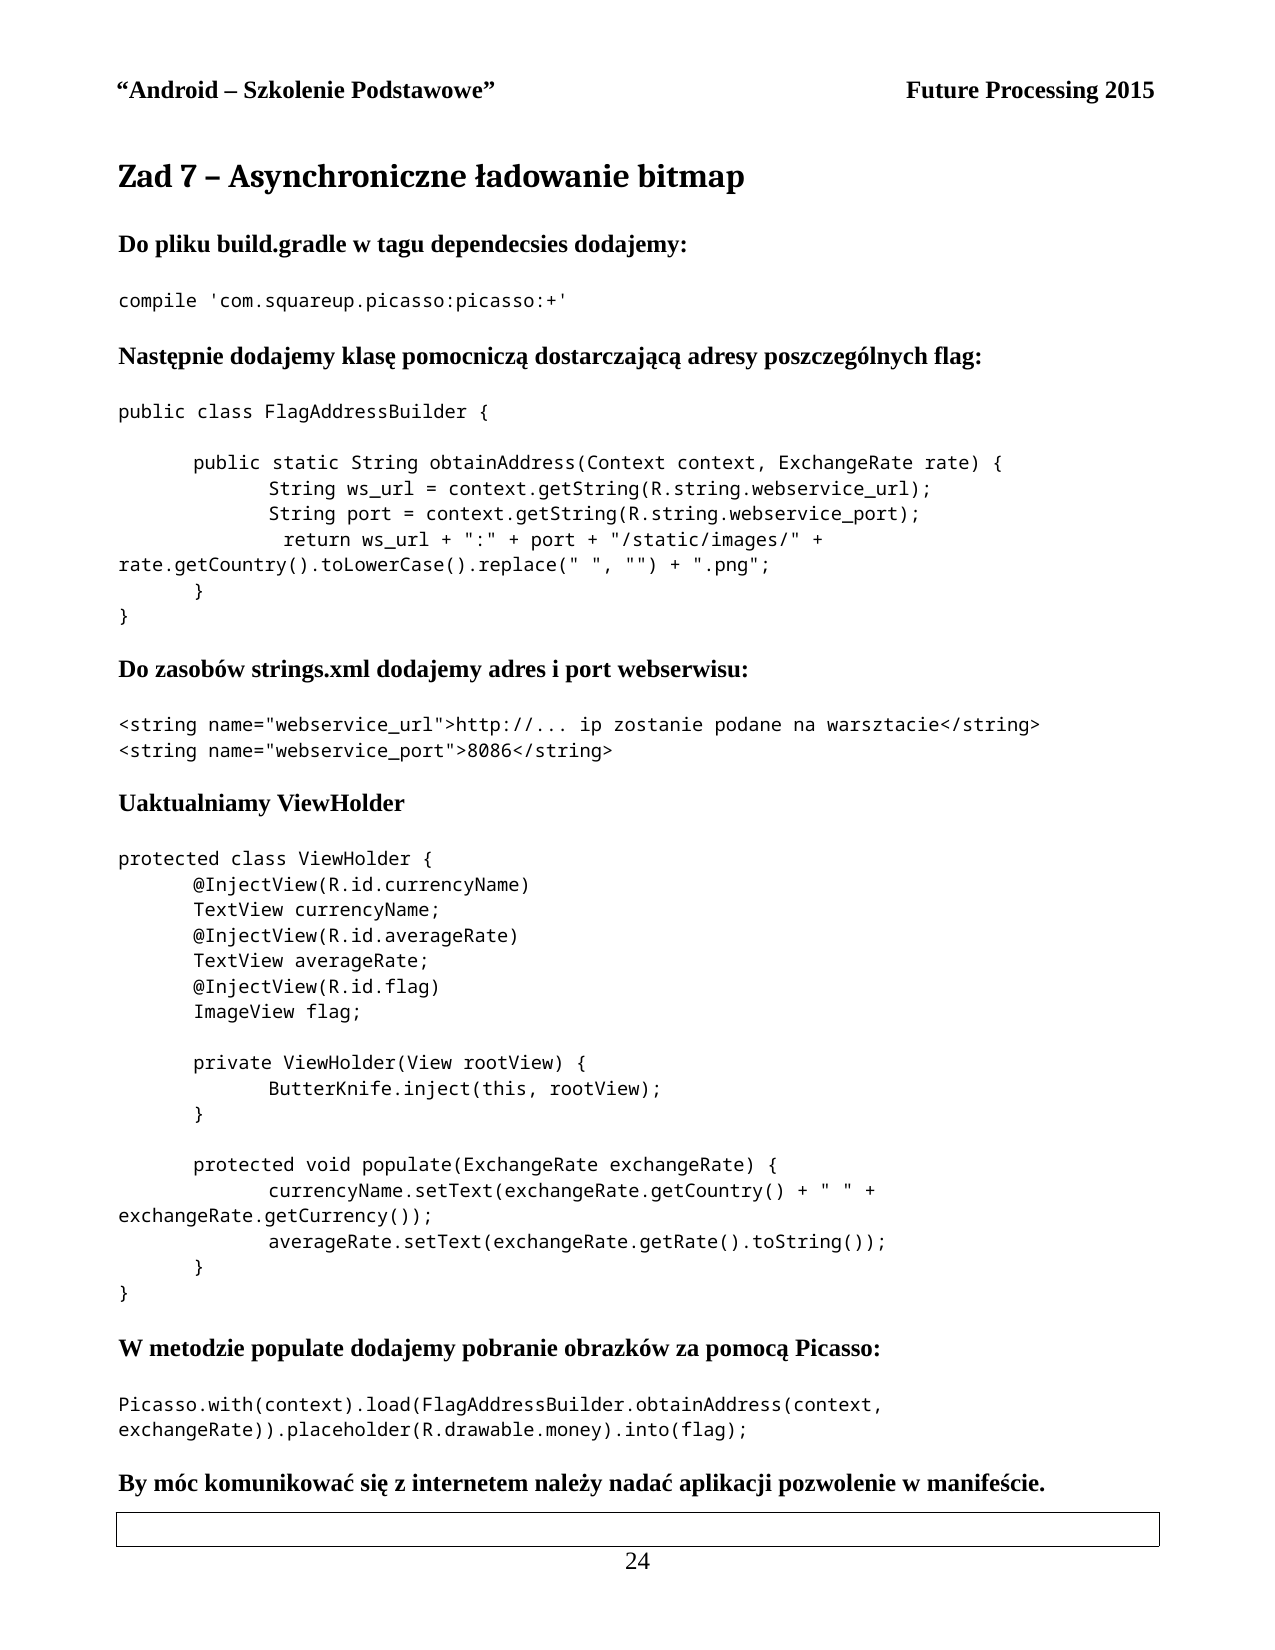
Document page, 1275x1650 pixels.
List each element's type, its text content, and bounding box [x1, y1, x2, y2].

text } [118, 1279, 1157, 1305]
text averageRate.setText(exchangeRate.getRate().toString()); [118, 1228, 1157, 1254]
text TextView currencyName; [118, 896, 1157, 922]
text } [118, 603, 1157, 628]
text String port = context.getString(R.string.webservice_port); [118, 501, 1157, 526]
text } [118, 1254, 1157, 1279]
text currencyName.setText(exchangeRate.getCountry() + " " + exchangeRate.getCurrency()); [118, 1177, 1157, 1228]
text By móc komunikować się z internetem należy nadać aplikacji pozwolenie w manifeście. [118, 1468, 1157, 1496]
text @InjectView(R.id.averageRate) [118, 922, 1157, 947]
text protected class ViewHolder { [118, 845, 1157, 871]
text private ViewHolder(View rootView) { [118, 1049, 1157, 1075]
text Do pliku build.gradle w tagu dependecsies dodajemy: [118, 229, 1157, 258]
text compile 'com.squareup.picasso:picasso:+' [118, 287, 1157, 312]
text Do zasobów strings.xml dodajemy adres i port webserwisu: [118, 654, 1157, 683]
text return ws_url + ":" + port + "/static/images/" + rate.getCountry().toLowerCase().replace(" ", "") + ".png"; [118, 526, 1157, 577]
text Następnie dodajemy klasę pomocniczą dostarczającą adresy poszczególnych flag: [118, 341, 1157, 370]
text @InjectView(R.id.flag) [118, 973, 1157, 998]
text <string name="webservice_port">8086</string> [118, 737, 1157, 762]
text protected void populate(ExchangeRate exchangeRate) { [118, 1152, 1157, 1177]
text W metodzie populate dodajemy pobranie obrazków za pomocą Picasso: [118, 1333, 1157, 1362]
text public class FlagAddressBuilder { [118, 399, 1157, 424]
text String ws_url = context.getString(R.string.webservice_url); [118, 475, 1157, 501]
text TextView averageRate; [118, 947, 1157, 973]
text @InjectView(R.id.currencyName) [118, 871, 1157, 896]
text Zad 7 – Asynchroniczne ładowanie bitmap [118, 157, 1157, 196]
text } [118, 577, 1157, 603]
text ButterKnife.inject(this, rootView); [118, 1075, 1157, 1101]
text ImageView flag; [118, 998, 1157, 1024]
text Uaktualniamy ViewHolder [118, 788, 1157, 817]
text Picasso.with(context).load(FlagAddressBuilder.obtainAddress(context, exchangeRate)).placeholder(R.drawable.money).into(flag); [118, 1391, 1157, 1442]
text } [118, 1101, 1157, 1126]
text public static String obtainAddress(Context context, ExchangeRate rate) { [118, 450, 1157, 475]
text <string name="webservice_url">http://... ip zostanie podane na warsztacie</string> [118, 711, 1157, 737]
